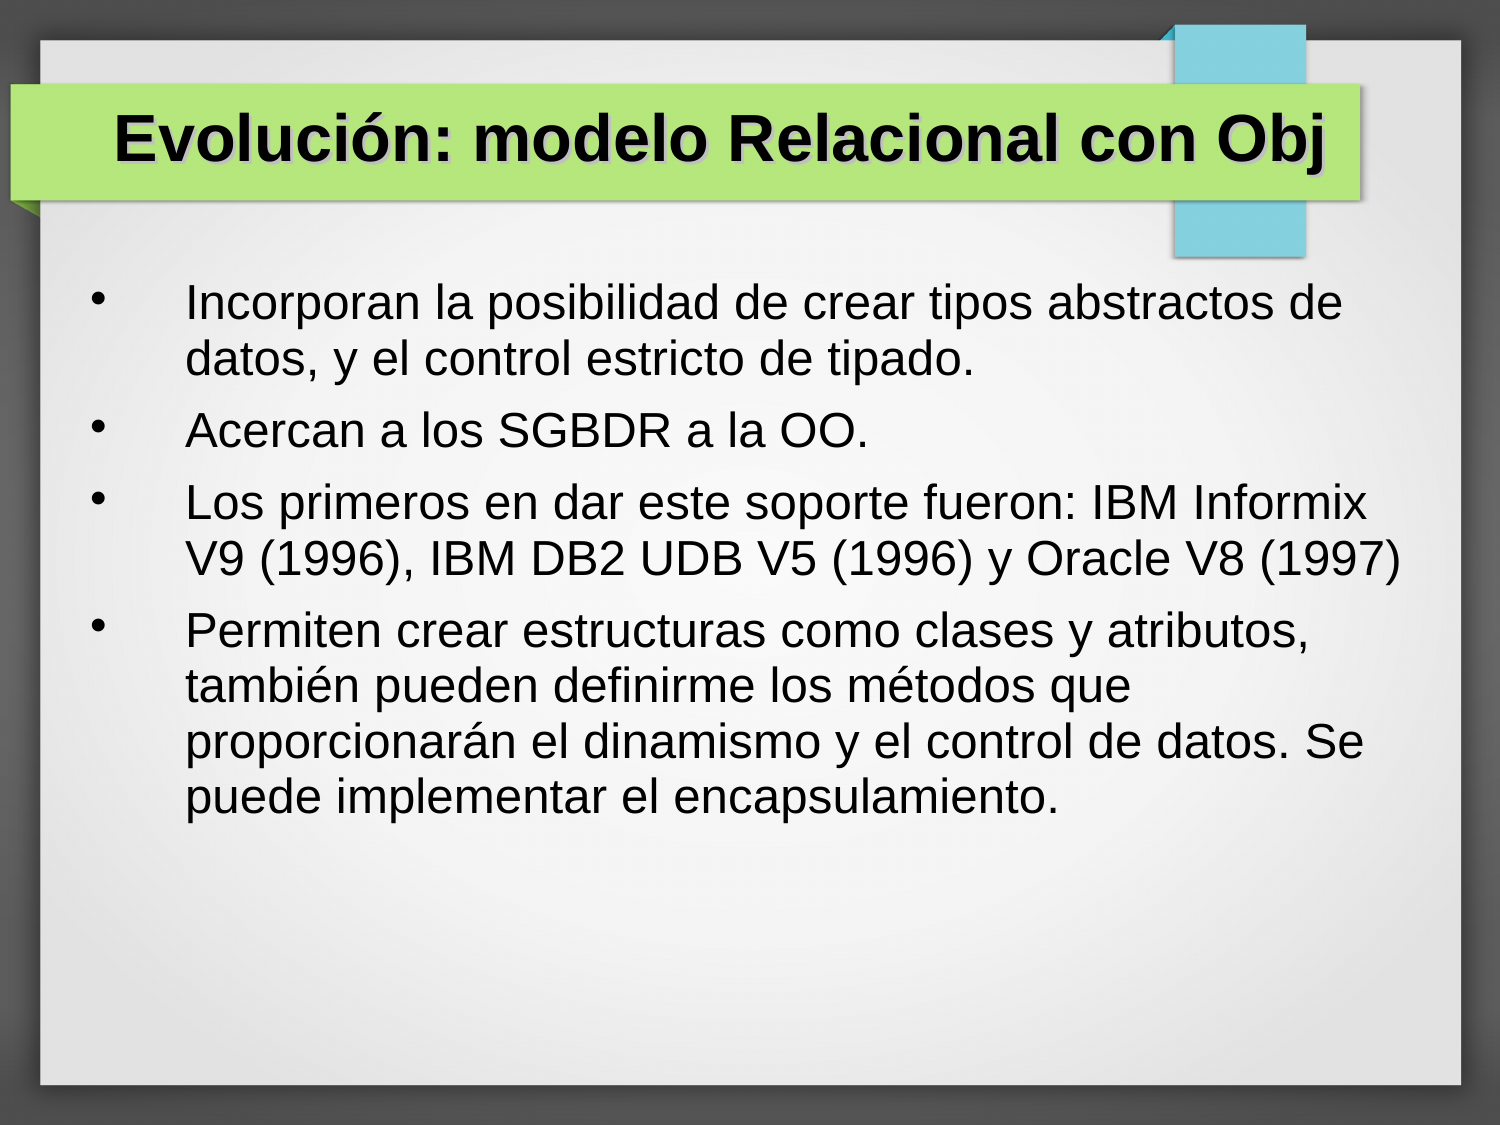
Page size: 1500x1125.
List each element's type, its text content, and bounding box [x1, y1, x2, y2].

picture [0, 0, 1500, 1125]
list Incorporan la posibilidad de crear tipos abstractos de datos, y el control estricto de tipado. Acercan a los SGBDR a la OO. Los primeros en dar este soporte fueron: IBM Informix V9 (1996), IBM DB2 UDB V5 (1996) y Oracle V8 (1997) Permiten crear estructuras como clases y atributos, también pueden definirme los métodos que proporcionarán el dinamismo y el control de datos. Se puede implementar el encapsulamiento. [75, 267, 1426, 921]
title Evolución: modelo Relacional con Obj [75, 85, 1382, 193]
